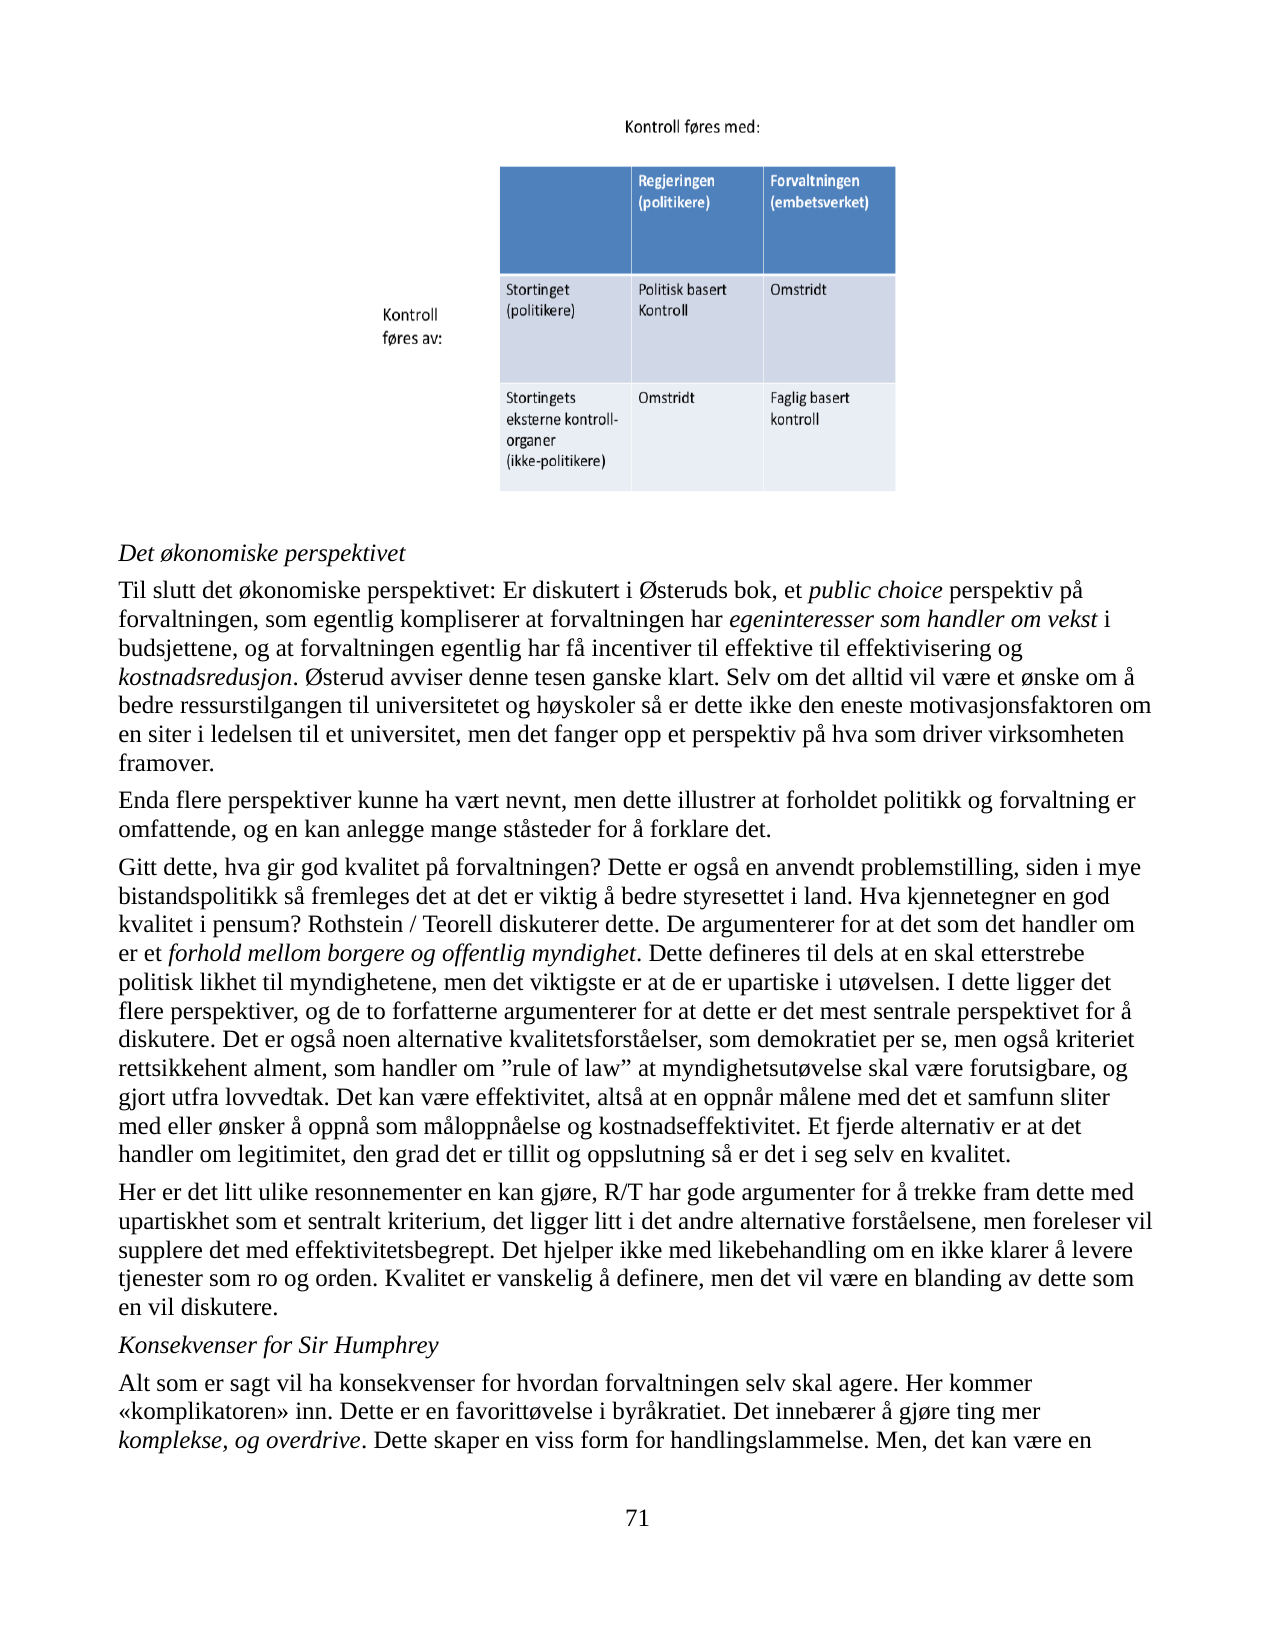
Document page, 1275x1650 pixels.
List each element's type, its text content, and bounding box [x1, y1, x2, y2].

text Her er det litt ulike resonnementer en kan gjøre, R/T har gode argumenter for å trekke fram dette med upartiskhet som et sentralt kriterium, det ligger litt i det andre alternative forståelsene, men foreleser vil supplere det med effektivitetsbegrept. Det hjelper ikke med likebehandling om en ikke klarer å levere tjenester som ro og orden. Kvalitet er vanskelig å definere, men det vil være en blanding av dette som en vil diskutere. [118, 1177, 1157, 1321]
picture [368, 118, 907, 500]
text Til slutt det økonomiske perspektivet: Er diskutert i Østeruds bok, et public choice perspektiv på forvaltningen, som egentlig kompliserer at forvaltningen har egeninteresser som handler om vekst i budsjettene, og at forvaltningen egentlig har få incentiver til effektive til effektivisering og kostnadsredusjon. Østerud avviser denne tesen ganske klart. Selv om det alltid vil være et ønske om å bedre ressurstilgangen til universitetet og høyskoler så er dette ikke den eneste motivasjonsfaktoren om en siter i ledelsen til et universitet, men det fanger opp et perspektiv på hva som driver virksomheten framover. [118, 575, 1157, 777]
text Enda flere perspektiver kunne ha vært nevnt, men dette illustrer at forholdet politikk og forvaltning er omfattende, og en kan anlegge mange ståsteder for å forklare det. [118, 786, 1157, 843]
text Alt som er sagt vil ha konsekvenser for hvordan forvaltningen selv skal agere. Her kommer «komplikatoren» inn. Dette er en favorittøvelse i byråkratiet. Det innebærer å gjøre ting mer komplekse, og overdrive. Dette skaper en viss form for handlingslammelse. Men, det kan være en [118, 1368, 1157, 1454]
text Det økonomiske perspektivet [118, 538, 1157, 566]
text Konsekvenser for Sir Humphrey [118, 1330, 1157, 1359]
text Gitt dette, hva gir god kvalitet på forvaltningen? Dette er også en anvendt problemstilling, siden i mye bistandspolitikk så fremleges det at det er viktig å bedre styresettet i land. Hva kjennetegner en god kvalitet i pensum? Rothstein / Teorell diskuterer dette. De argumenterer for at det som det handler om er et forhold mellom borgere og offentlig myndighet. Dette defineres til dels at en skal etterstrebe politisk likhet til myndighetene, men det viktigste er at de er upartiske i utøvelsen. I dette ligger det flere perspektiver, og de to forfatterne argumenterer for at dette er det mest sentrale perspektivet for å diskutere. Det er også noen alternative kvalitetsforståelser, som demokratiet per se, men også kriteriet rettsikkehent alment, som handler om ”rule of law” at myndighetsutøvelse skal være forutsigbare, og gjort utfra lovvedtak. Det kan være effektivitet, altså at en oppnår målene med det et samfunn sliter med eller ønsker å oppnå som måloppnåelse og kostnadseffektivitet. Et fjerde alternativ er at det handler om legitimitet, den grad det er tillit og oppslutning så er det i seg selv en kvalitet. [118, 852, 1157, 1168]
